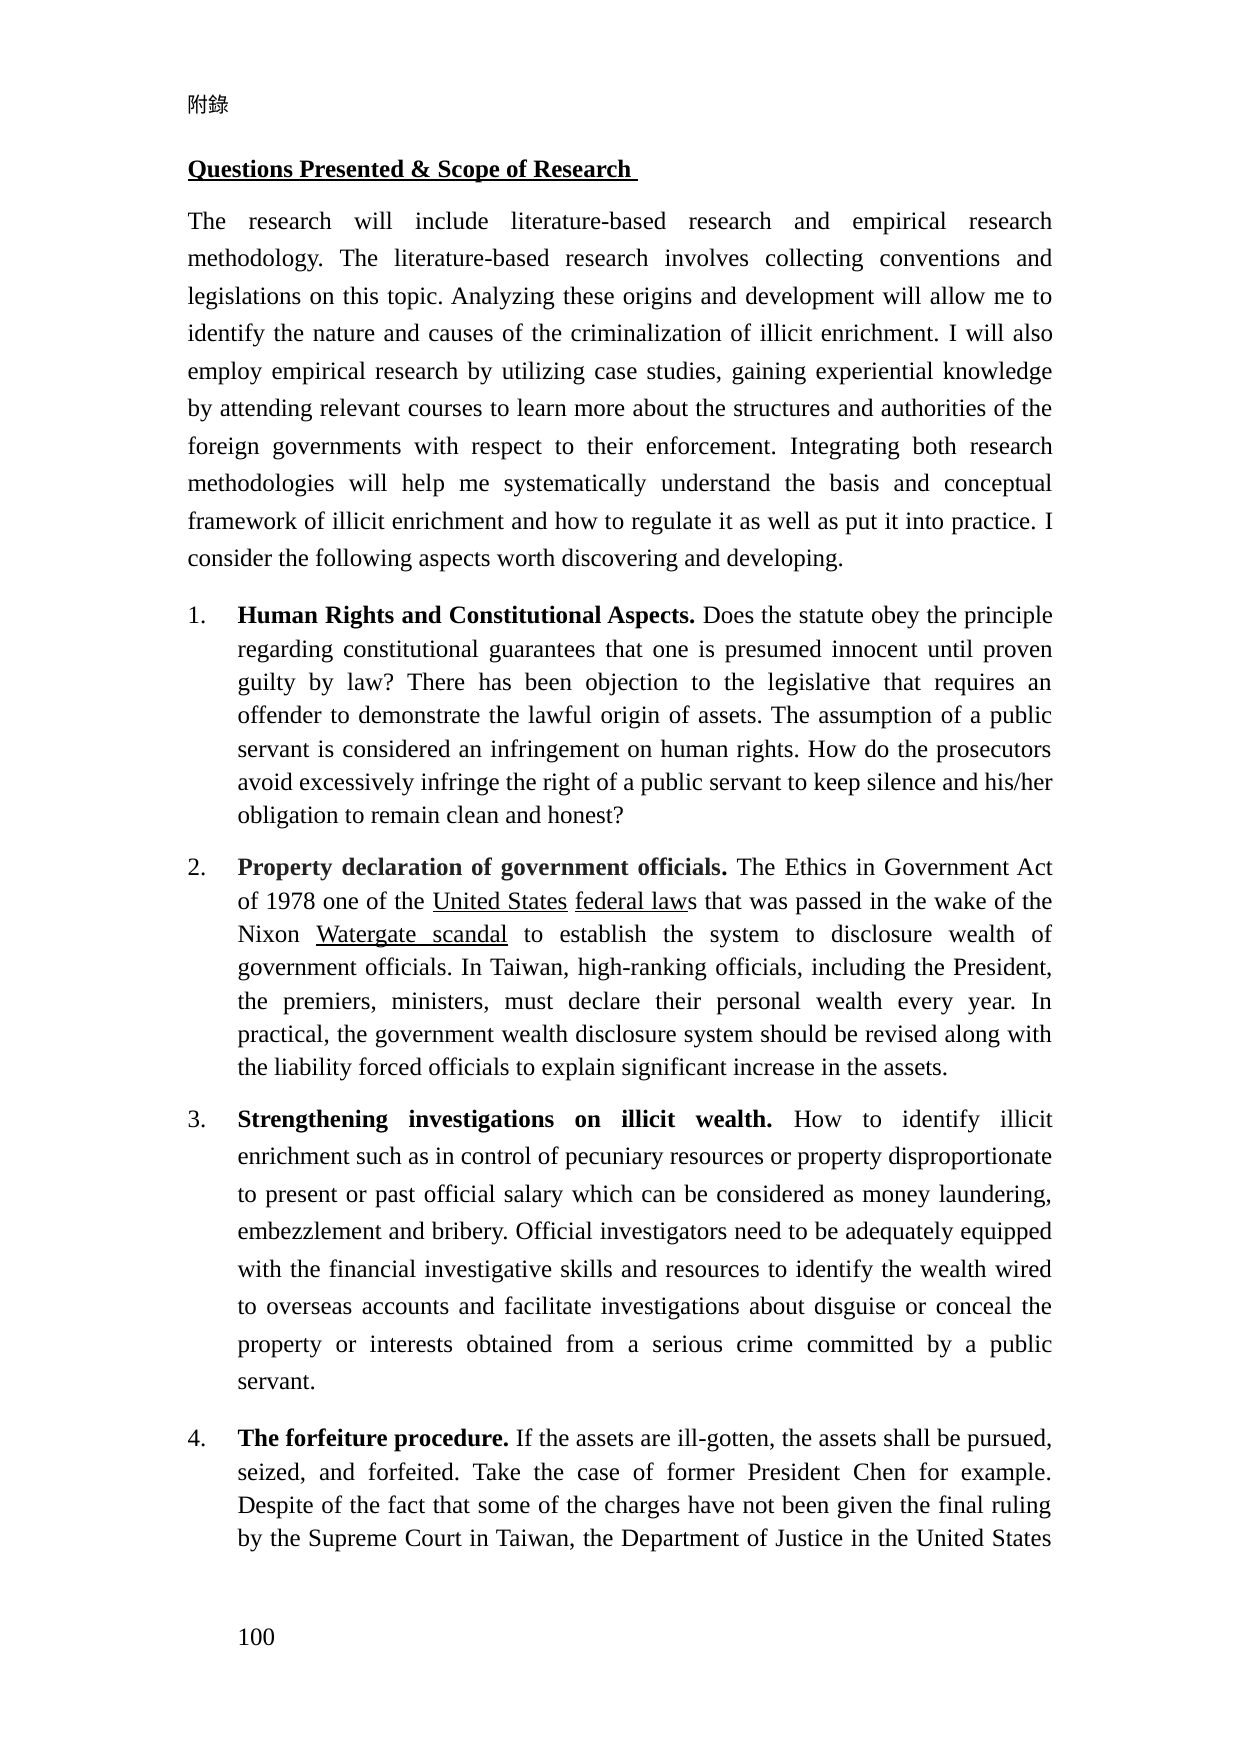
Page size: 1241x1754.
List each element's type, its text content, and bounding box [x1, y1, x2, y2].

list The forfeiture procedure. If the assets are ill-gotten, the assets shall be pursued, seized, and forfeited. Take the case of former President Chen for example. Despite of the fact that some of the charges have not been given the final ruling by the Supreme Court in Taiwan, the Department of Justice in the United States [187, 1419, 1053, 1552]
list Strengthening investigations on illicit wealth. How to identify illicit enrichment such as in control of pecuniary resources or property disproportionate to present or past official salary which can be considered as money laundering, embezzlement and bribery. Official investigators need to be adequately equipped with the financial investigative skills and resources to identify the wealth wired to overseas accounts and facilitate investigations about disguise or conceal the property or interests obtained from a serious crime committed by a public servant. [187, 1100, 1053, 1400]
text The research will include literature-based research and empirical research methodology. The literature-based research involves collecting conventions and legislations on this topic. Analyzing these origins and development will allow me to identify the nature and causes of the criminalization of illicit enrichment. I will also employ empirical research by utilizing case studies, gaining experiential knowledge by attending relevant courses to learn more about the structures and authorities of the foreign governments with respect to their enforcement. Integrating both research methodologies will help me systematically understand the basis and conceptual framework of illicit enrichment and how to regulate it as well as put it into practice. I consider the following aspects worth discovering and developing. [187, 202, 1053, 577]
text Questions Presented & Scope of Research [187, 150, 1053, 183]
list Property declaration of government officials. The Ethics in Government Act of 1978 one of the United States federal laws that was passed in the wake of the Nixon Watergate scandal to establish the system to disclosure wealth of government officials. In Taiwan, high-ranking officials, including the President, the premiers, ministers, must declare their personal wealth every year. In practical, the government wealth disclosure system should be revised along with the liability forced officials to explain significant increase in the assets. [187, 848, 1053, 1081]
list Human Rights and Constitutional Aspects. Does the statute obey the principle regarding constitutional guarantees that one is presumed innocent until proven guilty by law? There has been objection to the legislative that requires an offender to demonstrate the lawful origin of assets. The assumption of a public servant is considered an infringement on human rights. How do the prosecutors avoid excessively infringe the right of a public servant to keep silence and his/her obligation to remain clean and honest? [187, 596, 1053, 829]
